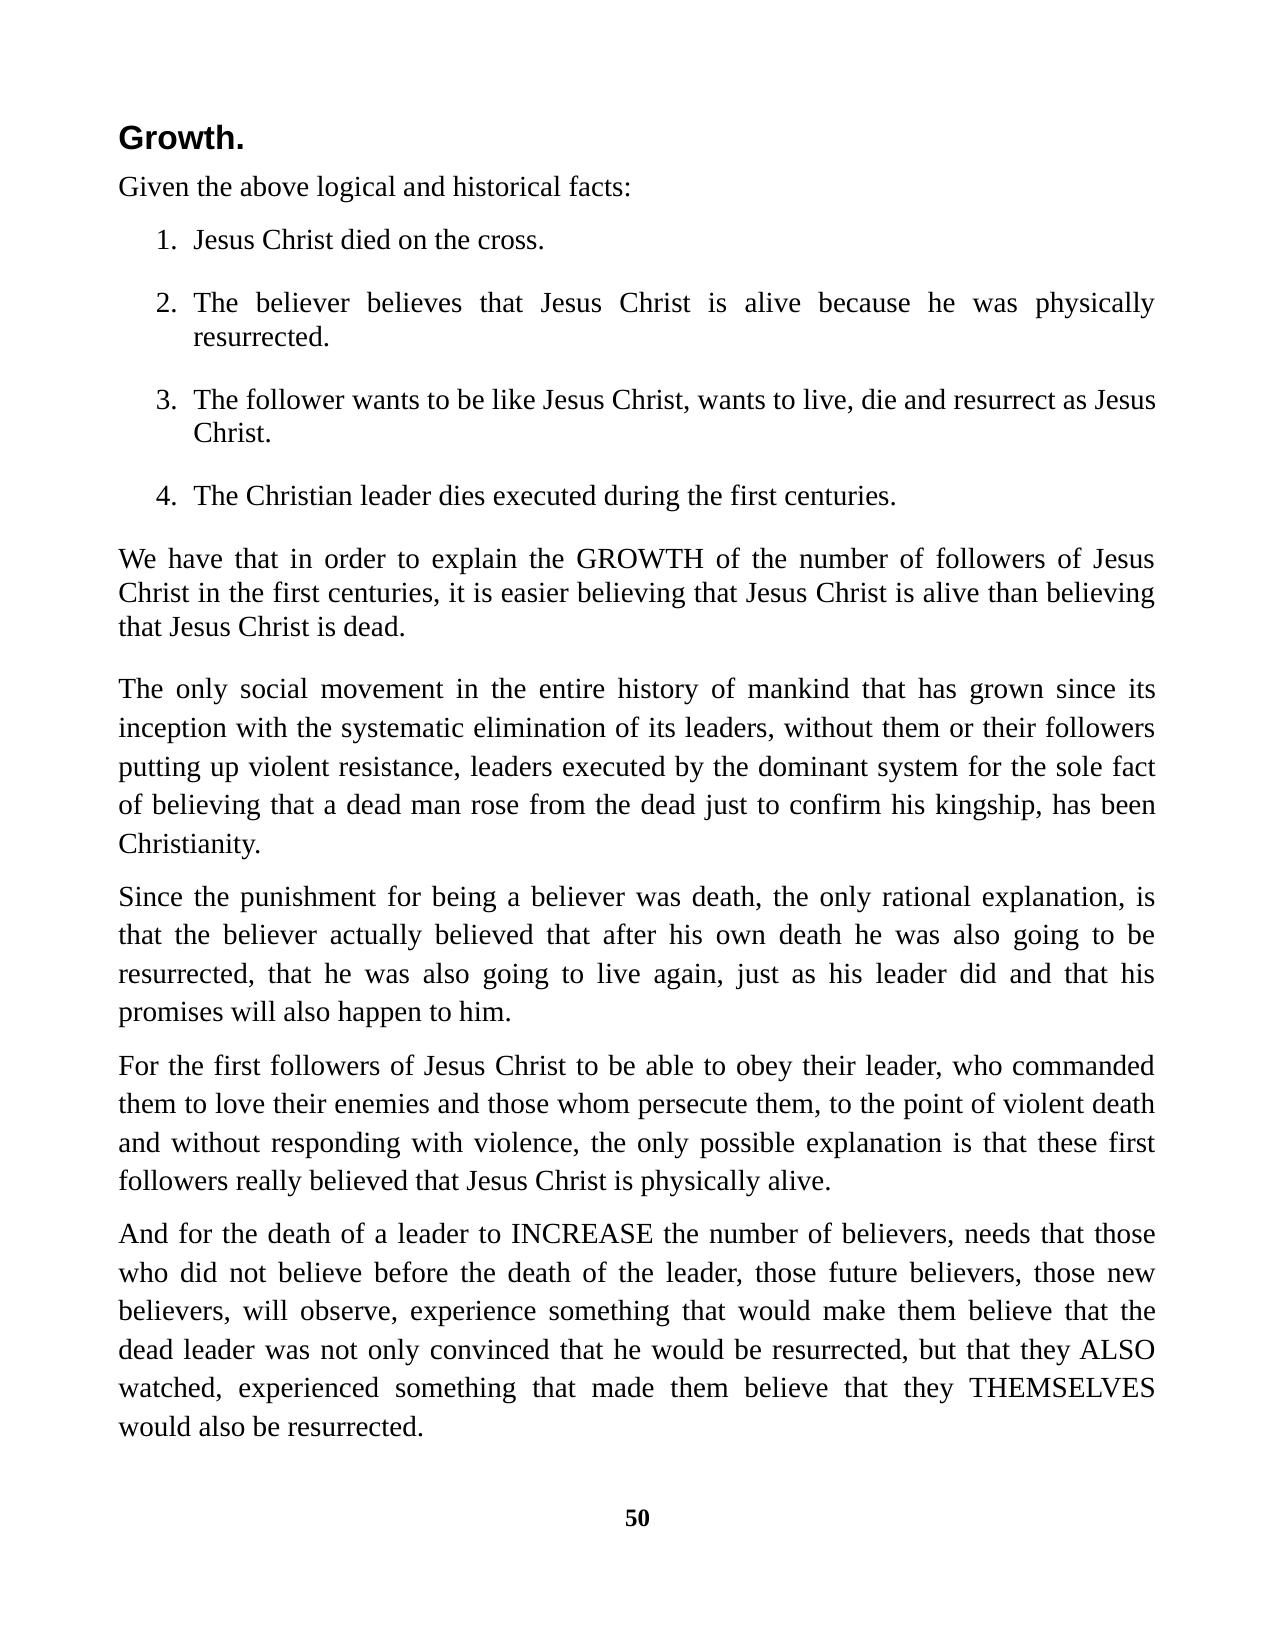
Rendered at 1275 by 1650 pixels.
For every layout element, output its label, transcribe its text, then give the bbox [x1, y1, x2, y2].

list The believer believes that Jesus Christ is alive because he was physically resurrected. [156, 285, 1157, 352]
text The only social movement in the entire history of mankind that has grown since its inception with the systematic elimination of its leaders, without them or their followers putting up violent resistance, leaders executed by the dominant system for the sole fact of believing that a dead man rose from the dead just to confirm his kingship, has been Christianity. [118, 672, 1157, 859]
list The follower wants to be like Jesus Christ, wants to live, die and resurrect as Jesus Christ. [156, 382, 1157, 449]
list The Christian leader dies executed during the first centuries. [156, 478, 1157, 512]
text For the first followers of Jesus Christ to be able to obey their leader, who commanded them to love their enemies and those whom persecute them, to the point of violent death and without responding with violence, the only possible explanation is that these first followers really believed that Jesus Christ is physically alive. [118, 1048, 1157, 1197]
text Since the punishment for being a believer was death, the only rational explanation, is that the believer actually believed that after his own death he was also going to be resurrected, that he was also going to live again, just as his leader did and that his promises will also happen to him. [118, 879, 1157, 1028]
subtitle Growth. [118, 118, 1157, 157]
text We have that in order to explain the GROWTH of the number of followers of Jesus Christ in the first centuries, it is easier believing that Jesus Christ is alive than believing that Jesus Christ is dead. [118, 542, 1157, 642]
text And for the death of a leader to INCREASE the number of believers, needs that those who did not believe before the death of the leader, those future believers, those new believers, will observe, experience something that would make them believe that the dead leader was not only convinced that he would be resurrected, but that they ALSO watched, experienced something that made them believe that they THEMSELVES would also be resurrected. [118, 1216, 1157, 1443]
list Jesus Christ died on the cross. [156, 222, 1157, 256]
text Given the above logical and historical facts: [118, 169, 1157, 203]
